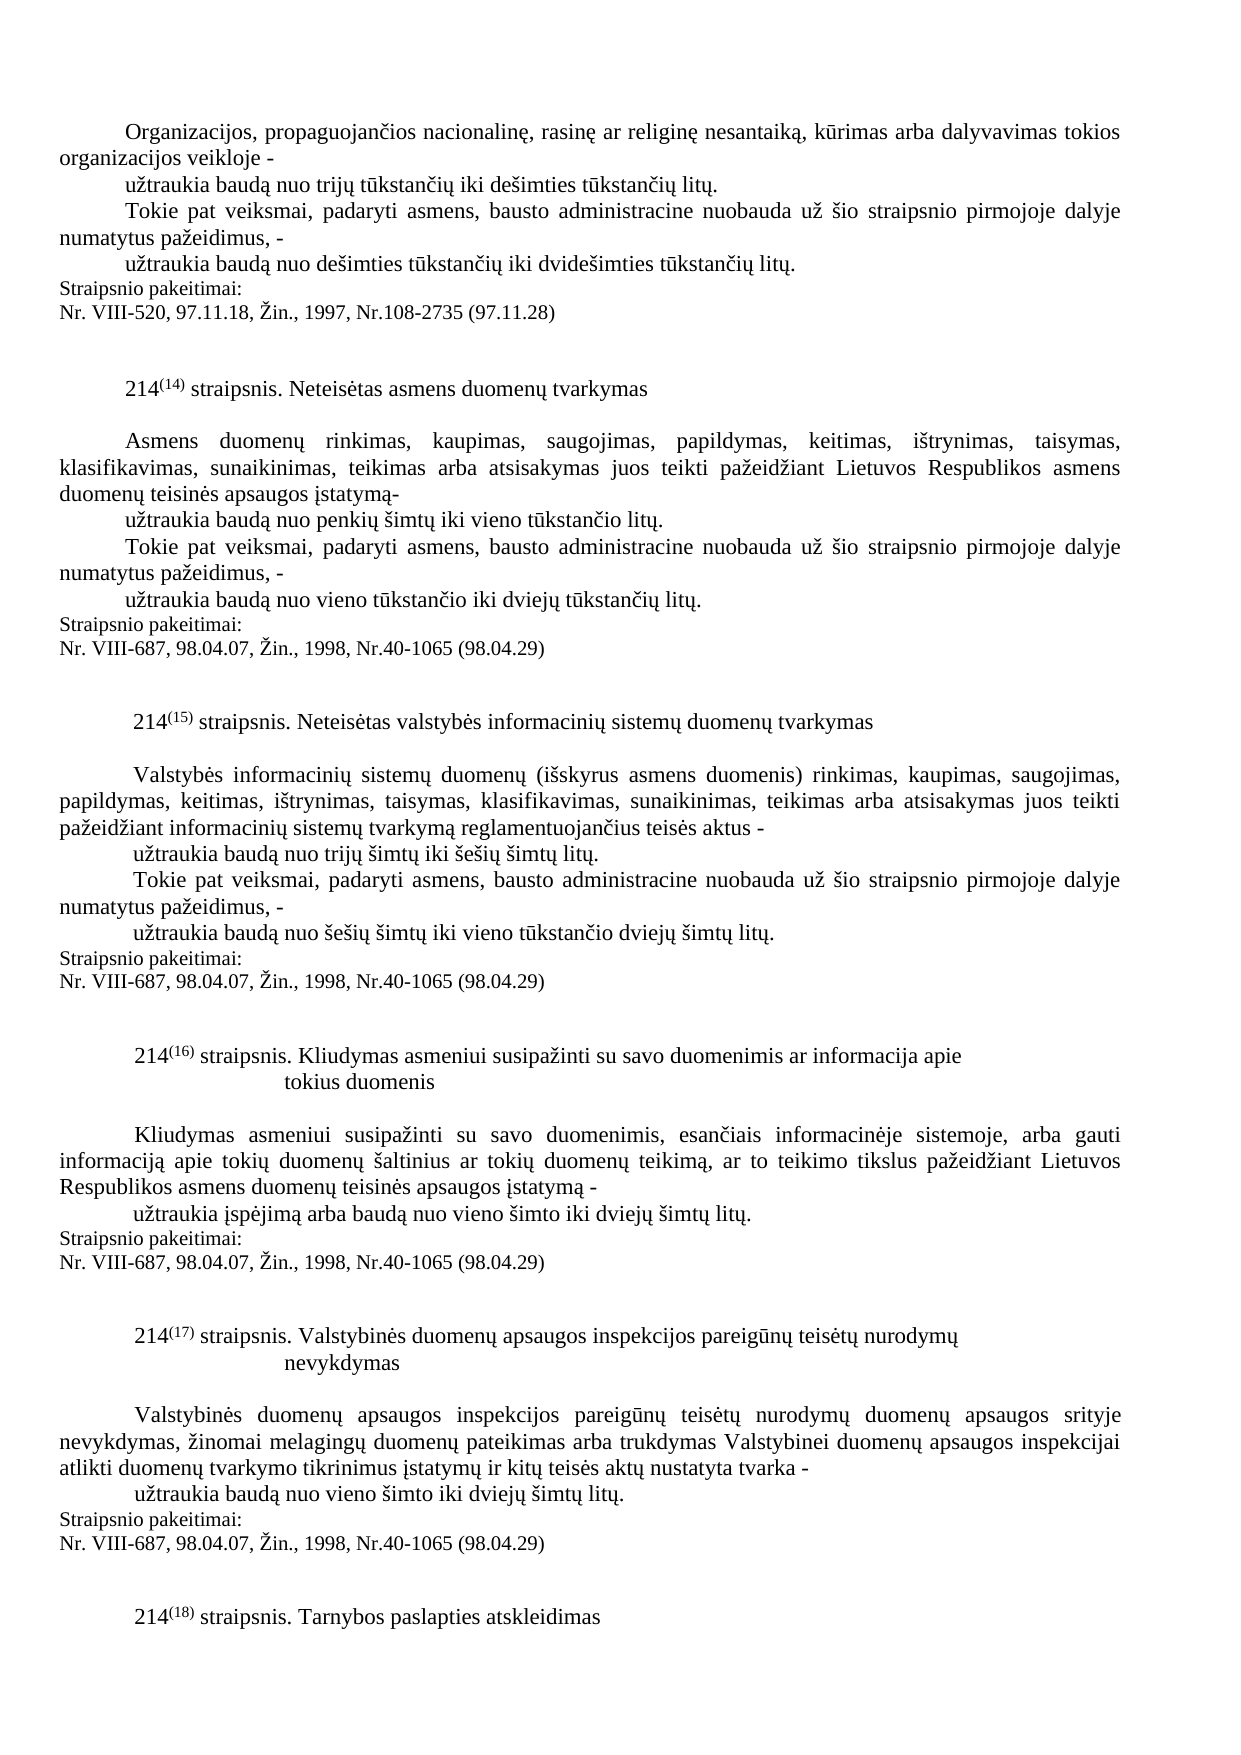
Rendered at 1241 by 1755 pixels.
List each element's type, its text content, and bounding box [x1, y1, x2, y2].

text Straipsnio pakeitimai: [59, 945, 1122, 969]
text Straipsnio pakeitimai: [59, 612, 1122, 636]
text 214(14) straipsnis. Neteisėtas asmens duomenų tvarkymas [59, 375, 1122, 401]
text Valstybinės duomenų apsaugos inspekcijos pareigūnų teisėtų nurodymų duomenų apsaugos srityje nevykdymas, žinomai melagingų duomenų pateikimas arba trukdymas Valstybinei duomenų apsaugos inspekcijai atlikti duomenų tvarkymo tikrinimus įstatymų ir kitų teisės aktų nustatyta tvarka - [59, 1401, 1122, 1481]
text užtraukia baudą nuo vieno šimto iki dviejų šimtų litų. [59, 1481, 1122, 1507]
text Straipsnio pakeitimai: [59, 1226, 1122, 1250]
text Nr. VIII-687, 98.04.07, Žin., 1998, Nr.40-1065 (98.04.29) [59, 969, 1122, 993]
text užtraukia baudą nuo dešimties tūkstančių iki dvidešimties tūkstančių litų. [59, 250, 1122, 276]
text užtraukia įspėjimą arba baudą nuo vieno šimto iki dviejų šimtų litų. [59, 1200, 1122, 1226]
text tokius duomenis [284, 1068, 1122, 1094]
text Asmens duomenų rinkimas, kaupimas, saugojimas, papildymas, keitimas, ištrynimas, taisymas, klasifikavimas, sunaikinimas, teikimas arba atsisakymas juos teikti pažeidžiant Lietuvos Respublikos asmens duomenų teisinės apsaugos įstatymą- [59, 427, 1122, 507]
text Tokie pat veiksmai, padaryti asmens, bausto administracine nuobauda už šio straipsnio pirmojoje dalyje numatytus pažeidimus, - [59, 866, 1122, 919]
text Valstybės informacinių sistemų duomenų (išskyrus asmens duomenis) rinkimas, kaupimas, saugojimas, papildymas, keitimas, ištrynimas, taisymas, klasifikavimas, sunaikinimas, teikimas arba atsisakymas juos teikti pažeidžiant informacinių sistemų tvarkymą reglamentuojančius teisės aktus - [59, 761, 1122, 840]
text Straipsnio pakeitimai: [59, 1507, 1122, 1531]
text užtraukia baudą nuo penkių šimtų iki vieno tūkstančio litų. [59, 507, 1122, 533]
text Tokie pat veiksmai, padaryti asmens, bausto administracine nuobauda už šio straipsnio pirmojoje dalyje numatytus pažeidimus, - [59, 533, 1122, 586]
text Kliudymas asmeniui susipažinti su savo duomenimis, esančiais informacinėje sistemoje, arba gauti informaciją apie tokių duomenų šaltinius ar tokių duomenų teikimą, ar to teikimo tikslus pažeidžiant Lietuvos Respublikos asmens duomenų teisinės apsaugos įstatymą - [59, 1121, 1122, 1200]
text 214(18) straipsnis. Tarnybos paslapties atskleidimas [59, 1603, 1122, 1629]
text užtraukia baudą nuo šešių šimtų iki vieno tūkstančio dviejų šimtų litų. [59, 919, 1122, 945]
text 214(15) straipsnis. Neteisėtas valstybės informacinių sistemų duomenų tvarkymas [59, 708, 1122, 734]
text nevykdymas [284, 1349, 1122, 1375]
text 214(16) straipsnis. Kliudymas asmeniui susipažinti su savo duomenimis ar informacija apie [134, 1042, 1122, 1068]
text užtraukia baudą nuo vieno tūkstančio iki dviejų tūkstančių litų. [59, 586, 1122, 612]
text Nr. VIII-520, 97.11.18, Žin., 1997, Nr.108-2735 (97.11.28) [59, 300, 1122, 324]
text Organizacijos, propaguojančios nacionalinę, rasinę ar religinę nesantaiką, kūrimas arba dalyvavimas tokios organizacijos veikloje - [59, 118, 1122, 171]
text Straipsnio pakeitimai: [59, 276, 1122, 300]
text 214(17) straipsnis. Valstybinės duomenų apsaugos inspekcijos pareigūnų teisėtų nurodymų [134, 1322, 1122, 1349]
text užtraukia baudą nuo trijų tūkstančių iki dešimties tūkstančių litų. [59, 171, 1122, 197]
text Nr. VIII-687, 98.04.07, Žin., 1998, Nr.40-1065 (98.04.29) [59, 636, 1122, 660]
text Nr. VIII-687, 98.04.07, Žin., 1998, Nr.40-1065 (98.04.29) [59, 1250, 1122, 1274]
text užtraukia baudą nuo trijų šimtų iki šešių šimtų litų. [59, 840, 1122, 866]
text Nr. VIII-687, 98.04.07, Žin., 1998, Nr.40-1065 (98.04.29) [59, 1531, 1122, 1555]
text Tokie pat veiksmai, padaryti asmens, bausto administracine nuobauda už šio straipsnio pirmojoje dalyje numatytus pažeidimus, - [59, 197, 1122, 250]
